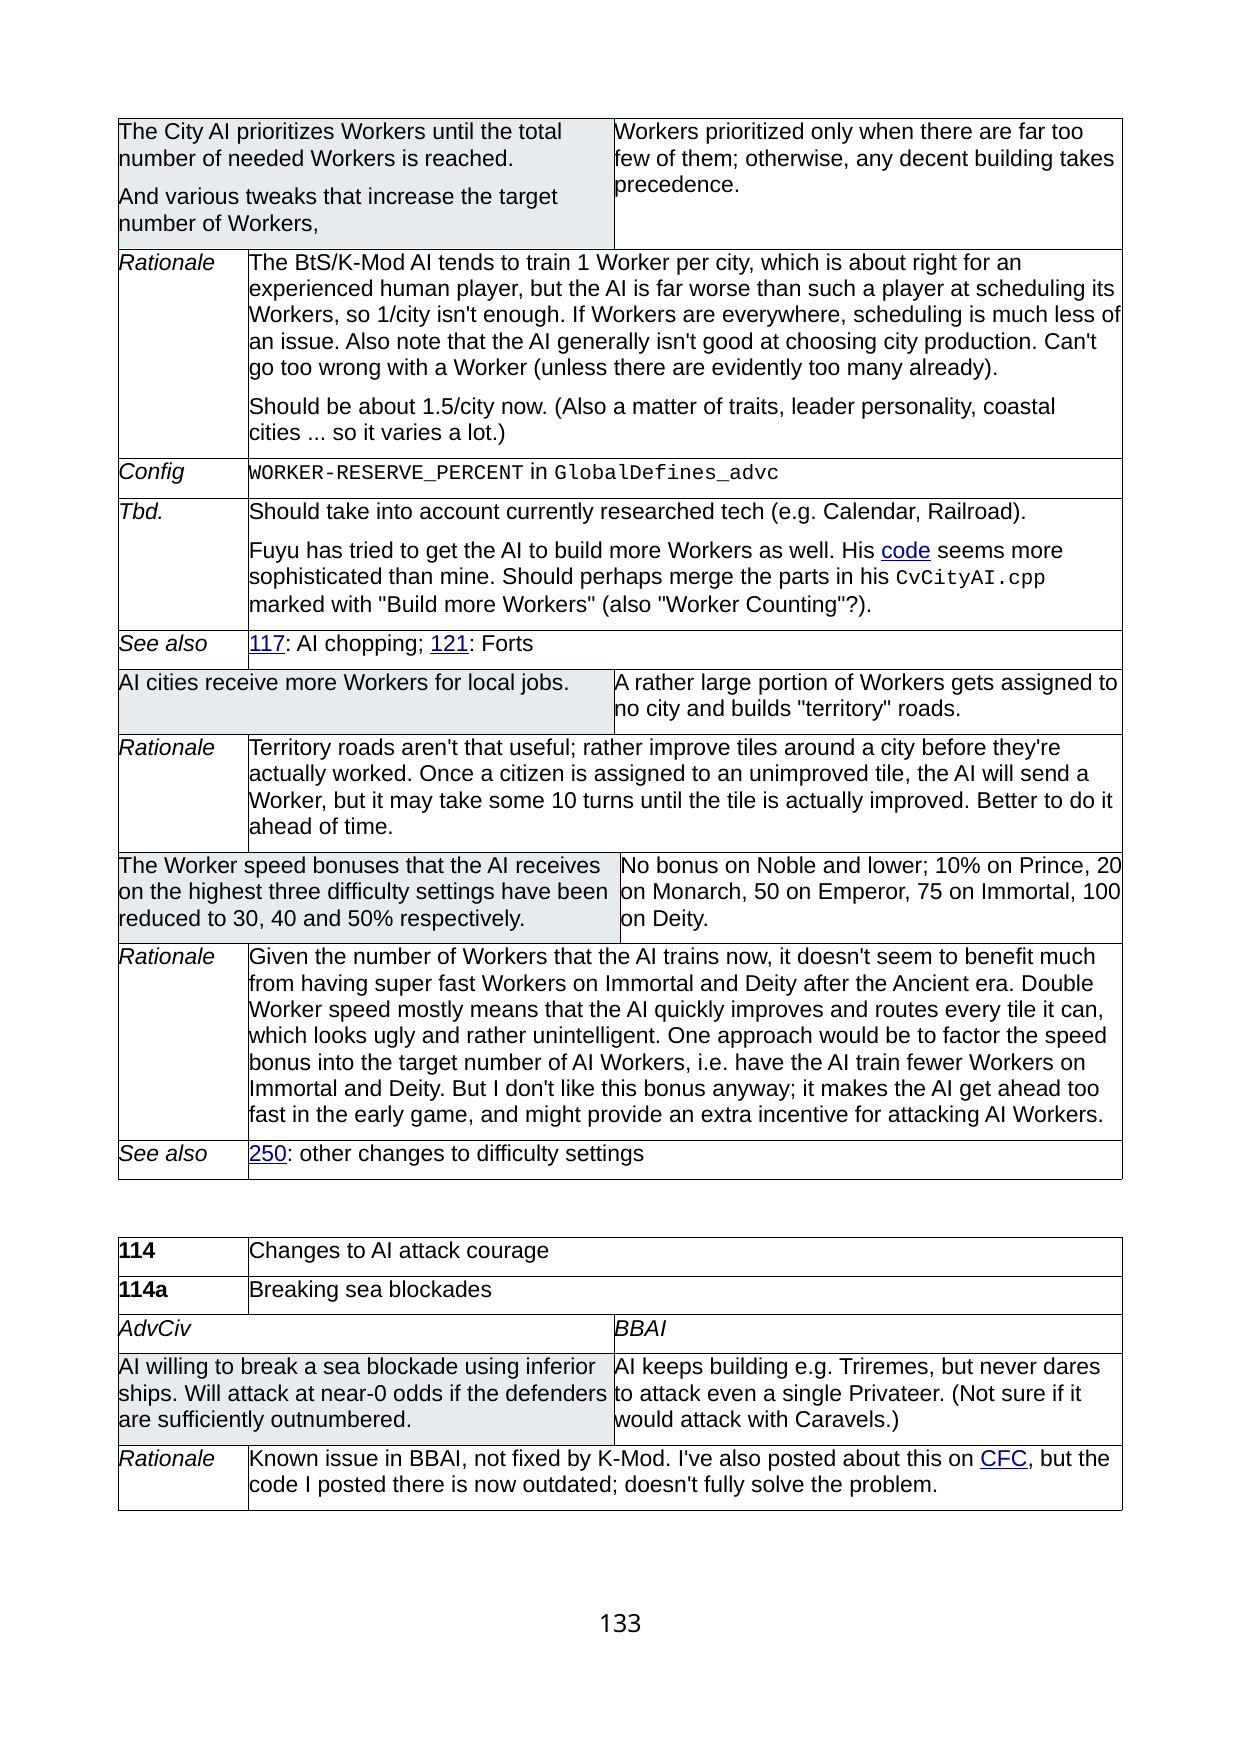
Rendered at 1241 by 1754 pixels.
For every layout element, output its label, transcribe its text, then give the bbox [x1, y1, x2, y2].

table_cell Given the number of Workers that the AI trains now, it doesn't seem to benefit much from having super fast Workers on Immortal and Deity after the Ancient era. Double Worker speed mostly means that the AI quickly improves and routes every tile it can, which looks ugly and rather unintelligent. One approach would be to factor the speed bonus into the target number of AI Workers, i.e. have the AI train fewer Workers on Immortal and Deity. But I don't like this bonus anyway; it makes the AI get ahead too fast in the early game, and might provide an extra incentive for attacking AI Workers. [249, 944, 1122, 1140]
table_cell 250: other changes to difficulty settings [249, 1141, 1122, 1179]
table_cell Rationale [119, 250, 248, 458]
table_cell The City AI prioritizes Workers until the total number of needed Workers is reached. And various tweaks that increase the target number of Workers, [119, 119, 614, 248]
table_cell A rather large portion of Workers gets assigned to no city and builds "territory" roads. [615, 670, 1122, 734]
table_cell Rationale [119, 1446, 248, 1510]
table_header 114 [119, 1238, 248, 1276]
table_cell Rationale [119, 735, 248, 852]
table_cell Config [119, 459, 248, 498]
table_cell Breaking sea blockades [249, 1277, 1122, 1314]
table_cell Territory roads aren't that useful; rather improve tiles around a city before they're actually worked. Once a citizen is assigned to an unimproved tile, the AI will send a Worker, but it may take some 10 turns until the tile is actually improved. Better to do it ahead of time. [249, 735, 1122, 852]
table_cell Rationale [119, 944, 248, 1140]
table_cell The Worker speed bonuses that the AI receives on the highest three difficulty settings have been reduced to 30, 40 and 50% respectively. [119, 853, 620, 943]
table_cell Known issue in BBAI, not fixed by K-Mod. I've also posted about this on CFC, but the code I posted there is now outdated; doesn't fully solve the problem. [249, 1446, 1122, 1510]
table_cell Should take into account currently researched tech (e.g. Calendar, Railroad). Fuyu has tried to get the AI to build more Workers as well. His code seems more sophisticated than mine. Should perhaps merge the parts in his CvCityAI.cpp marked with "Build more Workers" (also "Worker Counting"?). [249, 499, 1122, 630]
table_cell AI willing to break a sea blockade using inferior ships. Will attack at near-0 odds if the defenders are sufficiently outnumbered. [119, 1354, 614, 1445]
table_cell BBAI [615, 1315, 1122, 1353]
table_cell See also [119, 631, 248, 668]
table_cell Tbd. [119, 499, 248, 630]
table_cell 114a [119, 1277, 248, 1314]
table_cell AdvCiv [119, 1315, 614, 1353]
table_cell AI keeps building e.g. Triremes, but never dares to attack even a single Privateer. (Not sure if it would attack with Caravels.) [615, 1354, 1122, 1445]
table_cell 117: AI chopping; 121: Forts [249, 631, 1122, 668]
table_cell WORKER-RESERVE_PERCENT in GlobalDefines_advc [249, 459, 1122, 498]
table_cell No bonus on Noble and lower; 10% on Prince, 20 on Monarch, 50 on Emperor, 75 on Immortal, 100 on Deity. [621, 853, 1122, 943]
table_cell The BtS/K-Mod AI tends to train 1 Worker per city, which is about right for an experienced human player, but the AI is far worse than such a player at scheduling its Workers, so 1/city isn't enough. If Workers are everywhere, scheduling is much less of an issue. Also note that the AI generally isn't good at choosing city production. Can't go too wrong with a Worker (unless there are evidently too many already). Should be about 1.5/city now. (Also a matter of traits, leader personality, coastal cities ... so it varies a lot.) [249, 250, 1122, 458]
table_cell See also [119, 1141, 248, 1179]
table_header Changes to AI attack courage [249, 1238, 1122, 1276]
table_cell AI cities receive more Workers for local jobs. [119, 670, 614, 734]
table_cell Workers prioritized only when there are far too few of them; otherwise, any decent building takes precedence. [615, 119, 1122, 248]
